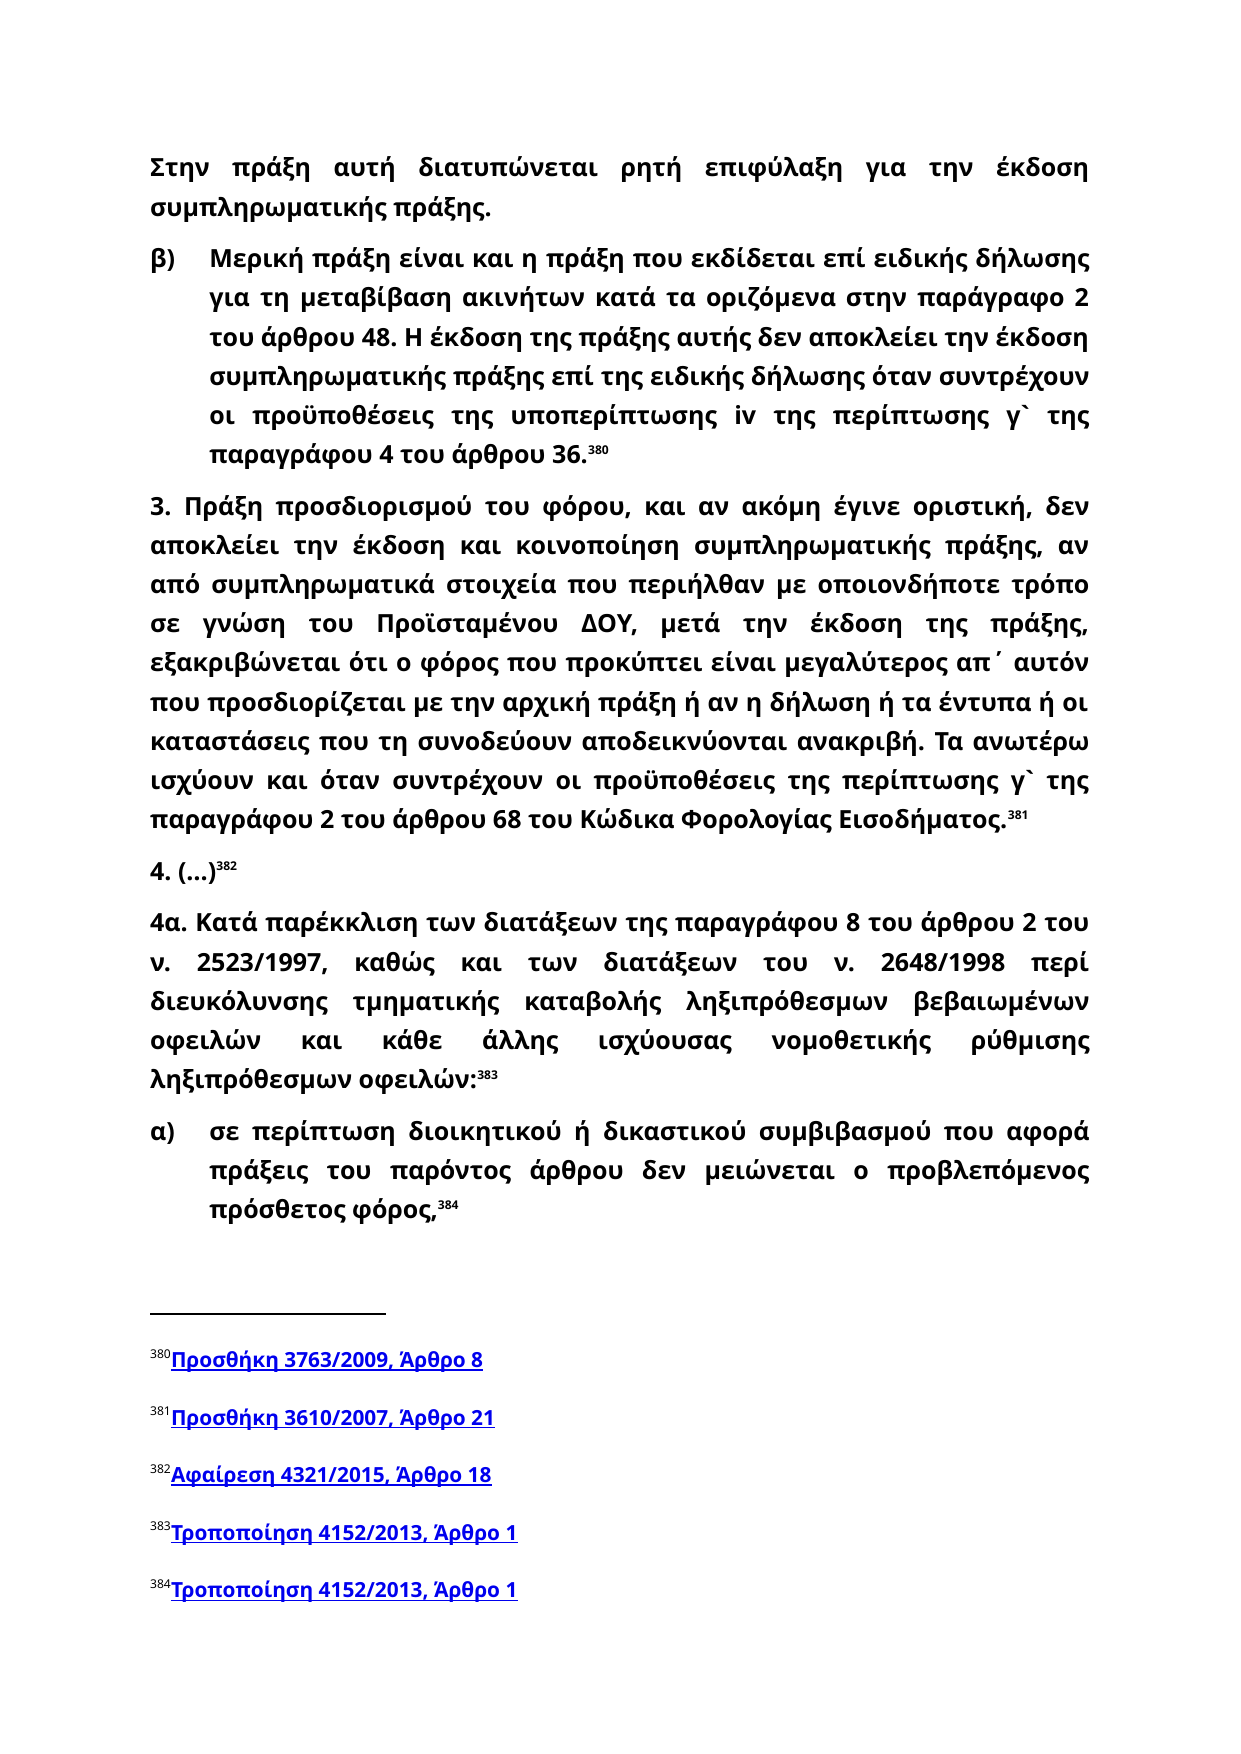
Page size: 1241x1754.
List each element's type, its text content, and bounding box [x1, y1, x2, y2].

text Τροποποίηση 4152/2013, Άρθρο 1 [150, 1518, 1090, 1546]
list α) σε περίπτωση διοικητικού ή δικαστικού συμβιβασμού που αφορά πράξεις του παρόντος άρθρου δεν μειώνεται ο προβλεπόμενος πρόσθετος φόρος, [150, 1113, 1090, 1226]
text 4. (…) [150, 853, 1090, 887]
text Στην πράξη αυτή διατυπώνεται ρητή επιφύλαξη για την έκδοση συμπληρωματικής πράξης. [150, 150, 1090, 223]
text Τροποποίηση 4152/2013, Άρθρο 1 [150, 1576, 1090, 1604]
text Προσθήκη 3763/2009, Άρθρο 8 [150, 1345, 1090, 1373]
text 4α. Κατά παρέκκλιση των διατάξεων της παραγράφου 8 του άρθρου 2 του ν. 2523/1997, καθώς και των διατάξεων του ν. 2648/1998 περί διευκόλυνσης τμηματικής καταβολής ληξιπρόθεσμων βεβαιωμένων οφειλών και κάθε άλλης ισχύουσας νομοθετικής ρύθμισης ληξιπρόθεσμων οφειλών: [150, 905, 1090, 1096]
list β) Μερική πράξη είναι και η πράξη που εκδίδεται επί ειδικής δήλωσης για τη μεταβίβαση ακινήτων κατά τα οριζόμενα στην παράγραφο 2 του άρθρου 48. Η έκδοση της πράξης αυτής δεν αποκλείει την έκδοση συμπληρωματικής πράξης επί της ειδικής δήλωσης όταν συντρέχουν οι προϋποθέσεις της υποπερίπτωσης iv της περίπτωσης γ` της παραγράφου 4 του άρθρου 36. [150, 241, 1090, 471]
text 3. Πράξη προσδιορισμού του φόρου, και αν ακόμη έγινε οριστική, δεν αποκλείει την έκδοση και κοινοποίηση συμπληρωματικής πράξης, αν από συμπληρωματικά στοιχεία που περιήλθαν με οποιονδήποτε τρόπο σε γνώση του Προϊσταμένου ΔΟΥ, μετά την έκδοση της πράξης, εξακριβώνεται ότι ο φόρος που προκύπτει είναι μεγαλύτερος απ΄ αυτόν που προσδιορίζεται με την αρχική πράξη ή αν η δήλωση ή τα έντυπα ή οι καταστάσεις που τη συνοδεύουν αποδεικνύονται ανακριβή. Τα ανωτέρω ισχύουν και όταν συντρέχουν οι προϋποθέσεις της περίπτωσης γ` της παραγράφου 2 του άρθρου 68 του Κώδικα Φορολογίας Εισοδήματος. [150, 488, 1090, 836]
text Προσθήκη 3610/2007, Άρθρο 21 [150, 1403, 1090, 1431]
text Αφαίρεση 4321/2015, Άρθρο 18 [150, 1460, 1090, 1489]
